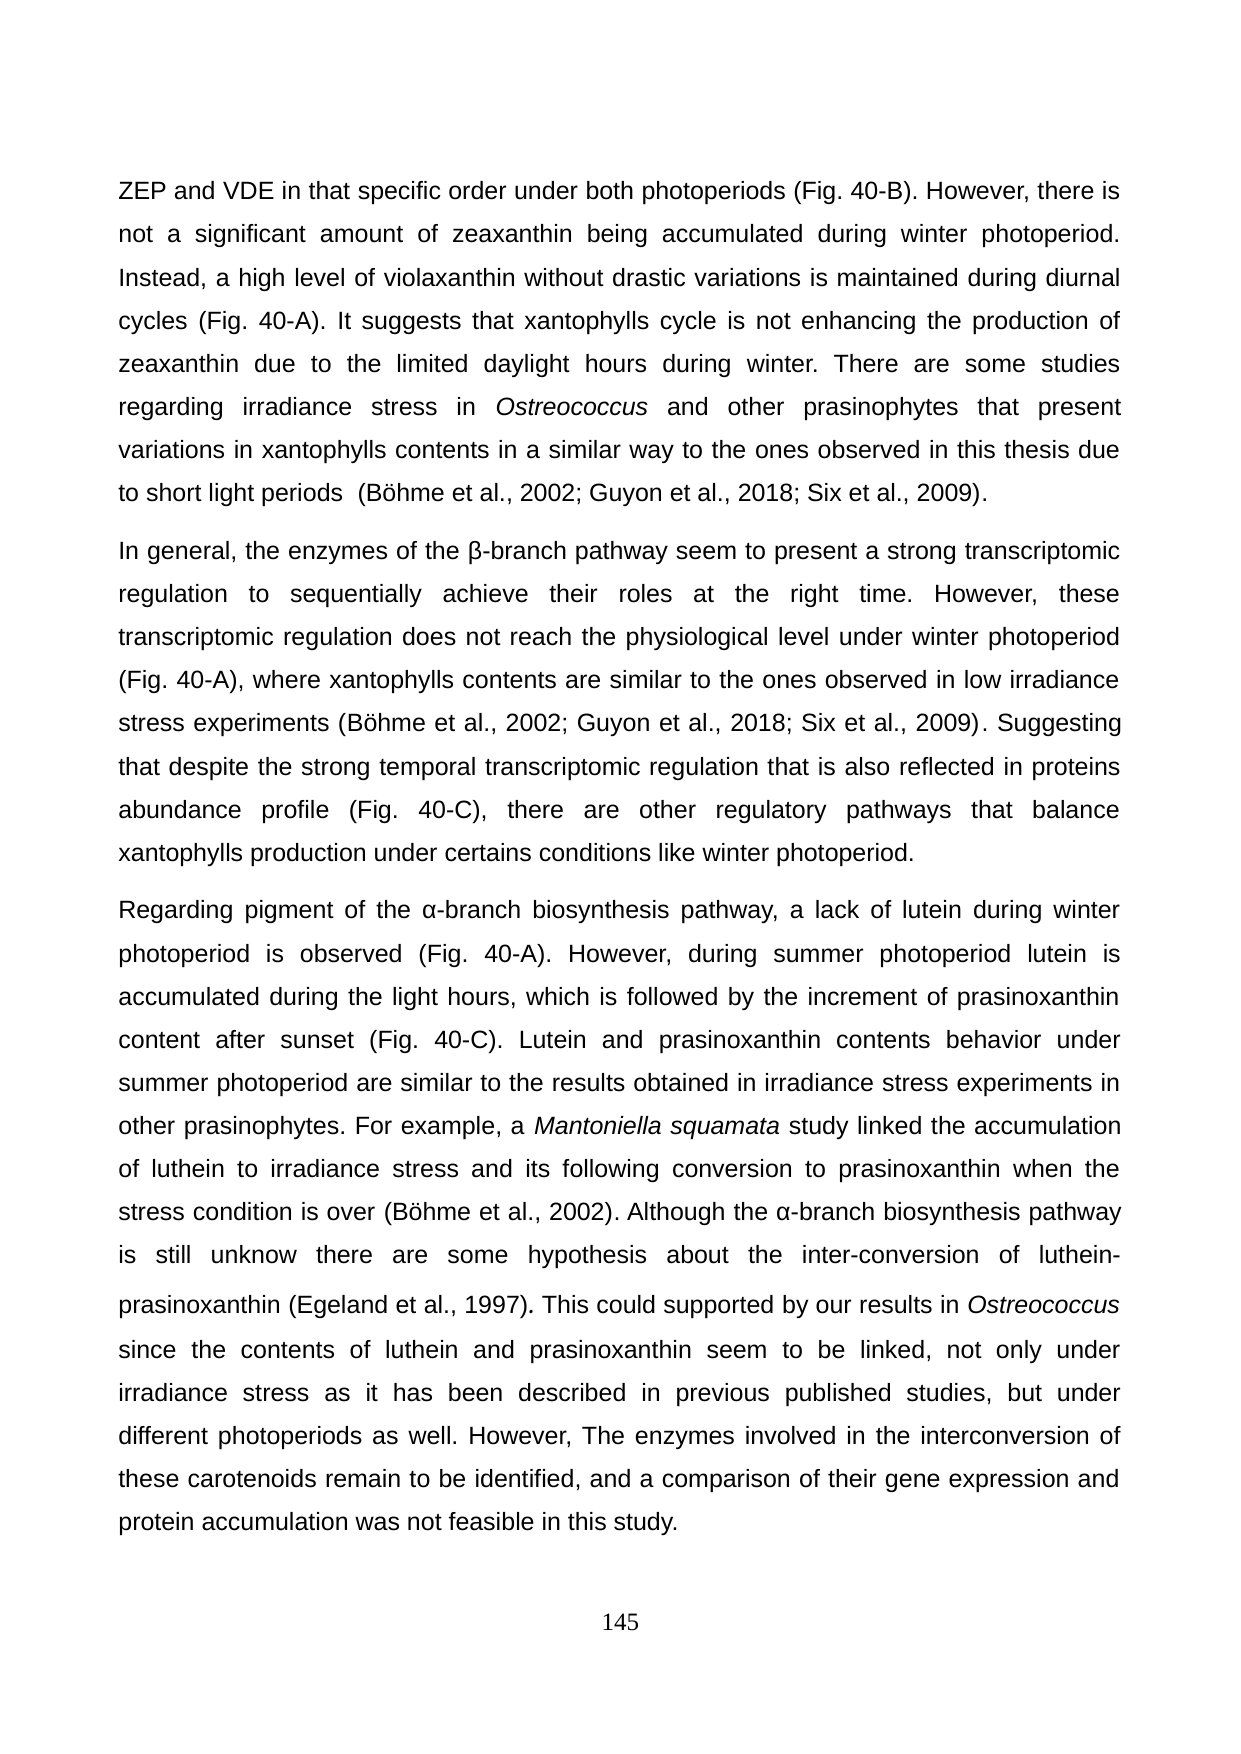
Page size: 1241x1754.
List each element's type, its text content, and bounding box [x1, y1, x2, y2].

text Regarding pigment of the α-branch biosynthesis pathway, a lack of lutein during winter photoperiod is observed (Fig. 40-A). However, during summer photoperiod lutein is accumulated during the light hours, which is followed by the increment of prasinoxanthin content after sunset (Fig. 40-C). Lutein and prasinoxanthin contents behavior under summer photoperiod are similar to the results obtained in irradiance stress experiments in other prasinophytes. For example, a Mantoniella squamata study linked the accumulation of luthein to irradiance stress and its following conversion to prasinoxanthin when the stress condition is over (Böhme et al., 2002)⁠. Although the α-branch biosynthesis pathway is still unknow there are some hypothesis about the inter-conversion of luthein-prasinoxanthin (Egeland et al., 1997)⁠. This could supported by our results in Ostreococcus since the contents of luthein and prasinoxanthin seem to be linked, not only under irradiance stress as it has been described in previous published studies, but under different photoperiods as well. However, The enzymes involved in the interconversion of these carotenoids remain to be identified, and a comparison of their gene expression and protein accumulation was not feasible in this study. [118, 896, 1122, 1536]
text ZEP and VDE in that specific order under both photoperiods (Fig. 40-B). However, there is not a significant amount of zeaxanthin being accumulated during winter photoperiod. Instead, a high level of violaxanthin without drastic variations is maintained during diurnal cycles (Fig. 40-A). It suggests that xantophylls cycle is not enhancing the production of zeaxanthin due to the limited daylight hours during winter. There are some studies regarding irradiance stress in Ostreococcus and other prasinophytes that present variations in xantophylls contents in a similar way to the ones observed in this thesis due to short light periods (Böhme et al., 2002; Guyon et al., 2018; Six et al., 2009)⁠. [118, 176, 1122, 507]
text In general, the enzymes of the β-branch pathway seem to present a strong transcriptomic regulation to sequentially achieve their roles at the right time. However, these transcriptomic regulation does not reach the physiological level under winter photoperiod (Fig. 40-A), where xantophylls contents are similar to the ones observed in low irradiance stress experiments (Böhme et al., 2002; Guyon et al., 2018; Six et al., 2009)⁠. Suggesting that despite the strong temporal transcriptomic regulation that is also reflected in proteins abundance profile (Fig. 40-C), there are other regulatory pathways that balance xantophylls production under certains conditions like winter photoperiod. [118, 536, 1122, 867]
